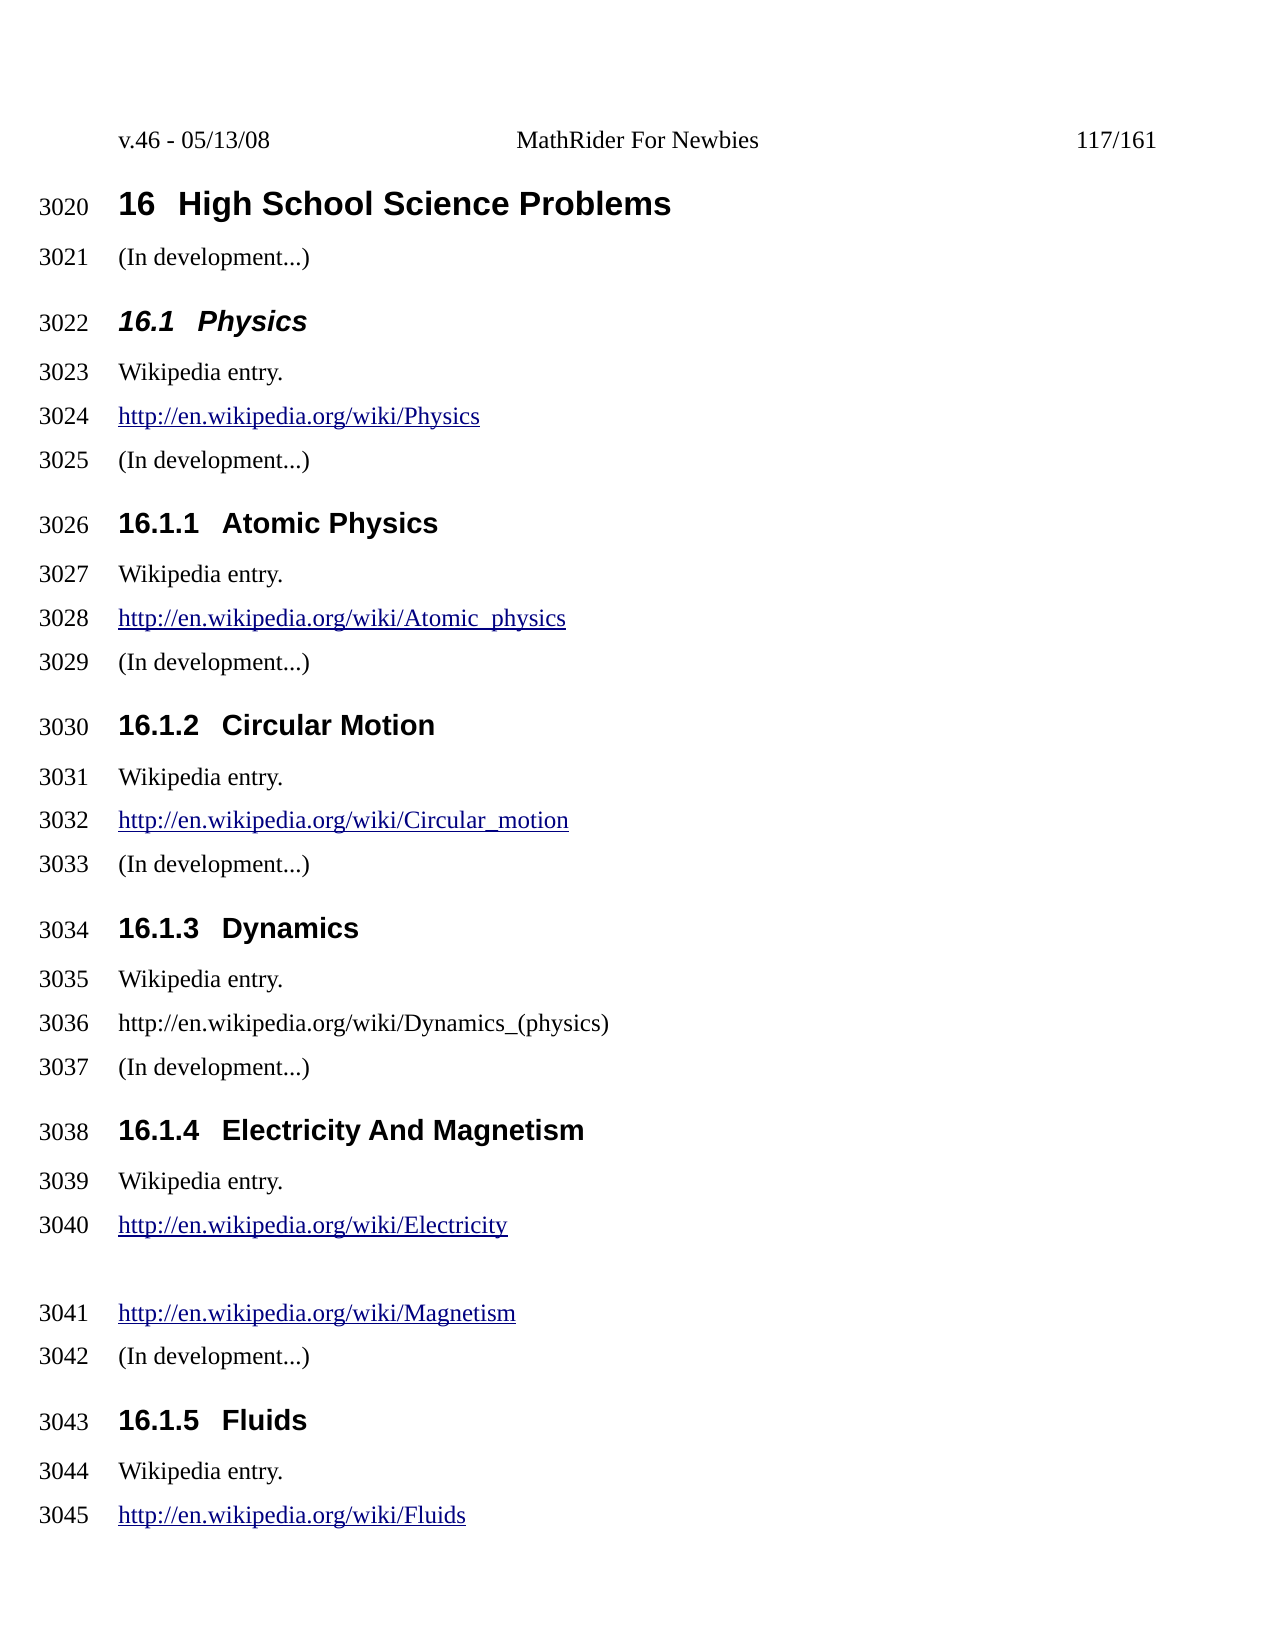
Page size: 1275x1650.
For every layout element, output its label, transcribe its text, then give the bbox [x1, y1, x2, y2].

text http://en.wikipedia.org/wiki/Circular_motion [118, 806, 1157, 834]
text Wikipedia entry. [118, 762, 1157, 791]
text http://en.wikipedia.org/wiki/Magnetism [118, 1298, 1157, 1326]
text Wikipedia entry. [118, 559, 1157, 588]
text (In development...) [118, 242, 1157, 271]
subtitle Circular Motion [118, 708, 1157, 742]
text (In development...) [118, 849, 1157, 878]
subtitle Physics [118, 304, 1157, 337]
text (In development...) [118, 1341, 1157, 1370]
text Wikipedia entry. [118, 1456, 1157, 1485]
text http://en.wikipedia.org/wiki/Atomic_physics [118, 603, 1157, 632]
text http://en.wikipedia.org/wiki/Fluids [118, 1500, 1157, 1529]
subtitle Atomic Physics [118, 506, 1157, 539]
text Wikipedia entry. [118, 357, 1157, 386]
subtitle Fluids [118, 1403, 1157, 1436]
text Wikipedia entry. [118, 964, 1157, 993]
subtitle Electricity And Magnetism [118, 1113, 1157, 1146]
text http://en.wikipedia.org/wiki/Physics [118, 401, 1157, 430]
text http://en.wikipedia.org/wiki/Dynamics_(physics) [118, 1008, 1157, 1037]
subtitle High School Science Problems [118, 184, 1157, 222]
text Wikipedia entry. [118, 1166, 1157, 1195]
text http://en.wikipedia.org/wiki/Electricity [118, 1210, 1157, 1239]
subtitle Dynamics [118, 911, 1157, 944]
text (In development...) [118, 445, 1157, 473]
text (In development...) [118, 647, 1157, 676]
text (In development...) [118, 1052, 1157, 1080]
